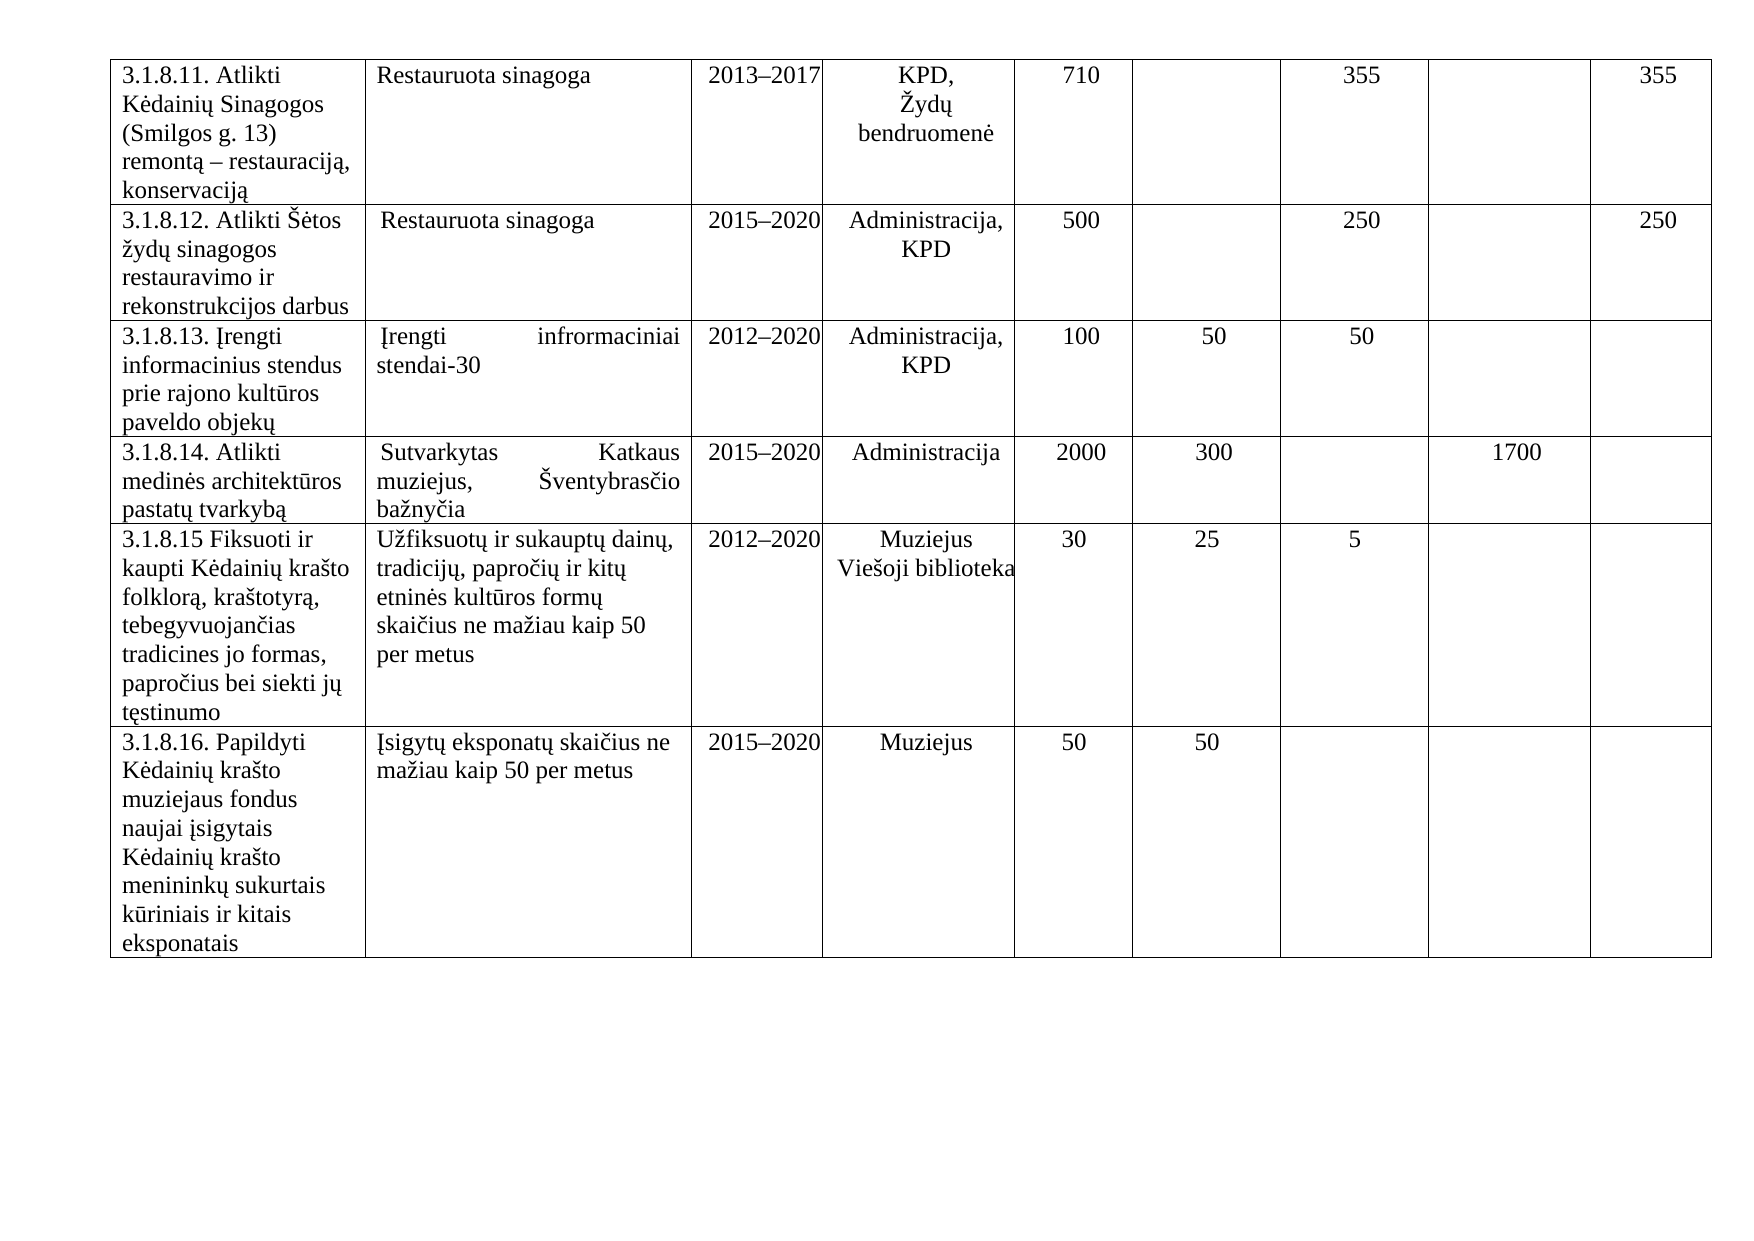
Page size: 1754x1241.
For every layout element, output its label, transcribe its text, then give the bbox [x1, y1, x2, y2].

table_cell 50 [1015, 727, 1132, 957]
table_cell [1591, 321, 1711, 436]
table_cell 2015–2020 [692, 205, 822, 320]
table_cell Įrengti infrormaciniai stendai-30 [366, 321, 691, 436]
table_cell 2012–2020 [692, 321, 822, 436]
table_cell Administracija, KPD [823, 321, 1014, 436]
table_cell [1281, 437, 1428, 523]
table_cell [1133, 205, 1280, 320]
table_cell 50 [1133, 727, 1280, 957]
table_cell 5 [1281, 524, 1428, 726]
table_cell [1429, 524, 1590, 726]
table_cell 100 [1015, 321, 1132, 436]
table_cell Muziejus Viešoji biblioteka [823, 524, 1014, 726]
table_cell 300 [1133, 437, 1280, 523]
table_cell Restauruota sinagoga [366, 60, 691, 204]
table_cell 2000 [1015, 437, 1132, 523]
table_cell 30 [1015, 524, 1132, 726]
table_cell 3.1.8.15 Fiksuoti ir kaupti Kėdainių krašto folklorą, kraštotyrą, tebegyvuojančias tradicines jo formas, papročius bei siekti jų tęstinumo [111, 524, 365, 726]
table_cell 25 [1133, 524, 1280, 726]
table_cell Užfiksuotų ir sukauptų dainų, tradicijų, papročių ir kitų etninės kultūros formų skaičius ne mažiau kaip 50 per metus [366, 524, 691, 726]
table_cell 250 [1281, 205, 1428, 320]
table_cell 2012–2020 [692, 524, 822, 726]
table_cell 355 [1591, 60, 1711, 204]
table_cell [1133, 60, 1280, 204]
table_cell [1429, 727, 1590, 957]
table_cell [1591, 727, 1711, 957]
table_cell 3.1.8.13. Įrengti informacinius stendus prie rajono kultūros paveldo objekų [111, 321, 365, 436]
table_cell [1429, 321, 1590, 436]
table_cell [1429, 205, 1590, 320]
table_cell 3.1.8.16. Papildyti Kėdainių krašto muziejaus fondus naujai įsigytais Kėdainių krašto menininkų sukurtais kūriniais ir kitais eksponatais [111, 727, 365, 957]
table_cell Administracija [823, 437, 1014, 523]
table_cell Restauruota sinagoga [366, 205, 691, 320]
table_cell Muziejus [823, 727, 1014, 957]
table_cell 3.1.8.12. Atlikti Šėtos žydų sinagogos restauravimo ir rekonstrukcijos darbus [111, 205, 365, 320]
table_cell 710 [1015, 60, 1132, 204]
table_cell 50 [1281, 321, 1428, 436]
table_cell Įsigytų eksponatų skaičius ne mažiau kaip 50 per metus [366, 727, 691, 957]
table_cell 3.1.8.14. Atlikti medinės architektūros pastatų tvarkybą [111, 437, 365, 523]
table_cell 2013–2017 [692, 60, 822, 204]
table_cell [1281, 727, 1428, 957]
table_cell Administracija, KPD [823, 205, 1014, 320]
table_cell 250 [1591, 205, 1711, 320]
table_cell 2015–2020 [692, 437, 822, 523]
table_cell [1429, 60, 1590, 204]
table_cell 500 [1015, 205, 1132, 320]
table_cell 2015–2020 [692, 727, 822, 957]
table_cell 3.1.8.11. Atlikti Kėdainių Sinagogos (Smilgos g. 13) remontą – restauraciją, konservaciją [111, 60, 365, 204]
table_cell 50 [1133, 321, 1280, 436]
table_cell [1591, 437, 1711, 523]
table_cell [1591, 524, 1711, 726]
table_cell 355 [1281, 60, 1428, 204]
table_cell 1700 [1429, 437, 1590, 523]
table_cell Sutvarkytas Katkaus muziejus, Šventybrasčio bažnyčia [366, 437, 691, 523]
table_cell KPD, Žydų bendruomenė [823, 60, 1014, 204]
